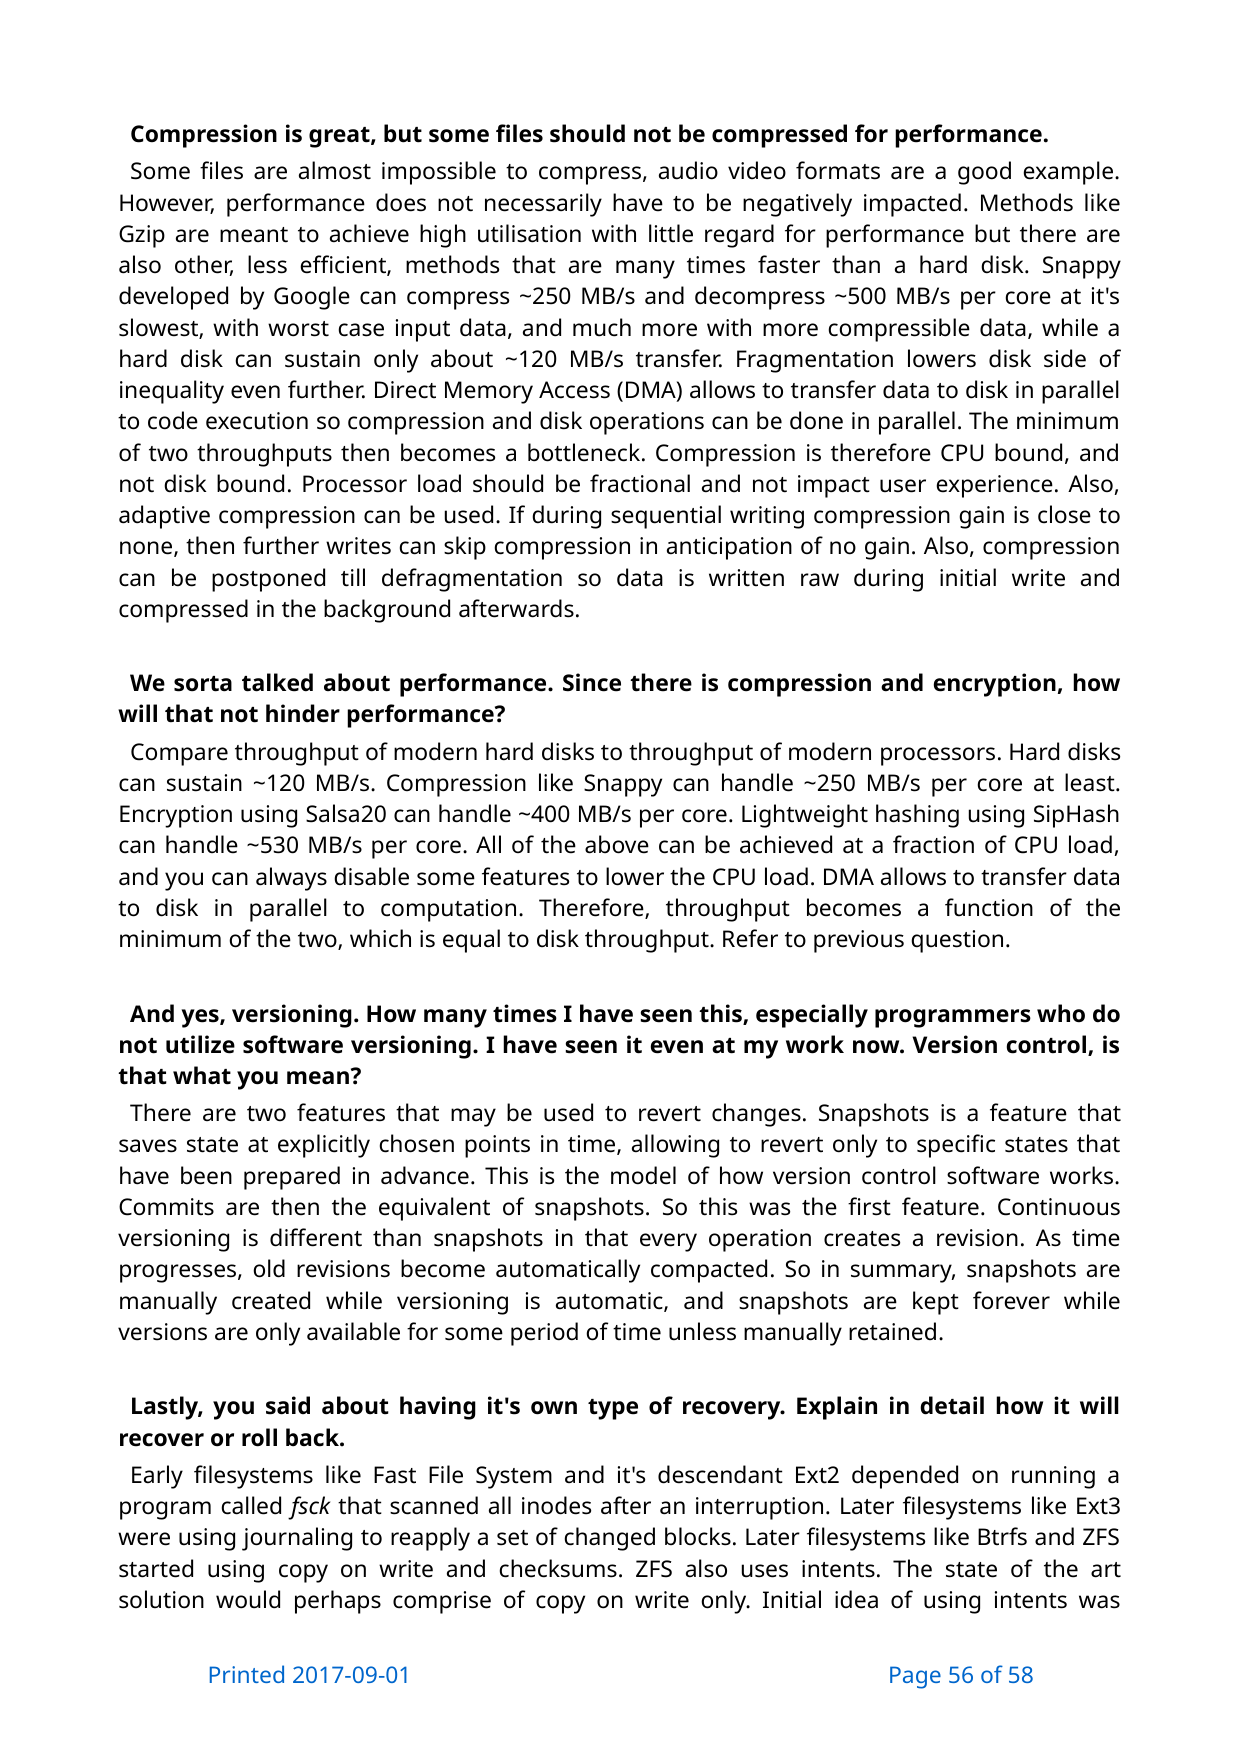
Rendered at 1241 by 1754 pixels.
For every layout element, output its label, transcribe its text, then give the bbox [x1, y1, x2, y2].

text Compression is great, but some files should not be compressed for performance. [118, 118, 1122, 149]
text And yes, versioning. How many times I have seen this, especially programmers who do not utilize software versioning. I have seen it even at my work now. Version control, is that what you mean? [118, 997, 1122, 1091]
text Lastly, you said about having it's own type of recovery. Explain in detail how it will recover or roll back. [118, 1390, 1122, 1453]
text Compare throughput of modern hard disks to throughput of modern processors. Hard disks can sustain ~120 MB/s. Compression like Snappy can handle ~250 MB/s per core at least. Encryption using Salsa20 can handle ~400 MB/s per core. Lightweight hashing using SipHash can handle ~530 MB/s per core. All of the above can be achieved at a fraction of CPU load, and you can always disable some features to lower the CPU load. DMA allows to transfer data to disk in parallel to computation. Therefore, throughput becomes a function of the minimum of the two, which is equal to disk throughput. Refer to previous question. [118, 736, 1122, 954]
text Early filesystems like Fast File System and it's descendant Ext2 depended on running a program called fsck that scanned all inodes after an interruption. Later filesystems like Ext3 were using journaling to reapply a set of changed blocks. Later filesystems like Btrfs and ZFS started using copy on write and checksums. ZFS also uses intents. The state of the art solution would perhaps comprise of copy on write only. Initial idea of using intents was [118, 1459, 1122, 1615]
text Some files are almost impossible to compress, audio video formats are a good example. However, performance does not necessarily have to be negatively impacted. Methods like Gzip are meant to achieve high utilisation with little regard for performance but there are also other, less efficient, methods that are many times faster than a hard disk. Snappy developed by Google can compress ~250 MB/s and decompress ~500 MB/s per core at it's slowest, with worst case input data, and much more with more compressible data, while a hard disk can sustain only about ~120 MB/s transfer. Fragmentation lowers disk side of inequality even further. Direct Memory Access (DMA) allows to transfer data to disk in parallel to code execution so compression and disk operations can be done in parallel. The minimum of two throughputs then becomes a bottleneck. Compression is therefore CPU bound, and not disk bound. Processor load should be fractional and not impact user experience. Also, adaptive compression can be used. If during sequential writing compression gain is close to none, then further writes can skip compression in anticipation of no gain. Also, compression can be postponed till defragmentation so data is written raw during initial write and compressed in the background afterwards. [118, 155, 1122, 624]
text There are two features that may be used to revert changes. Snapshots is a feature that saves state at explicitly chosen points in time, allowing to revert only to specific states that have been prepared in advance. This is the model of how version control software works. Commits are then the equivalent of snapshots. So this was the first feature. Continuous versioning is different than snapshots in that every operation creates a revision. As time progresses, old revisions become automatically compacted. So in summary, snapshots are manually created while versioning is automatic, and snapshots are kept forever while versions are only available for some period of time unless manually retained. [118, 1097, 1122, 1347]
text We sorta talked about performance. Since there is compression and encryption, how will that not hinder performance? [118, 667, 1122, 730]
